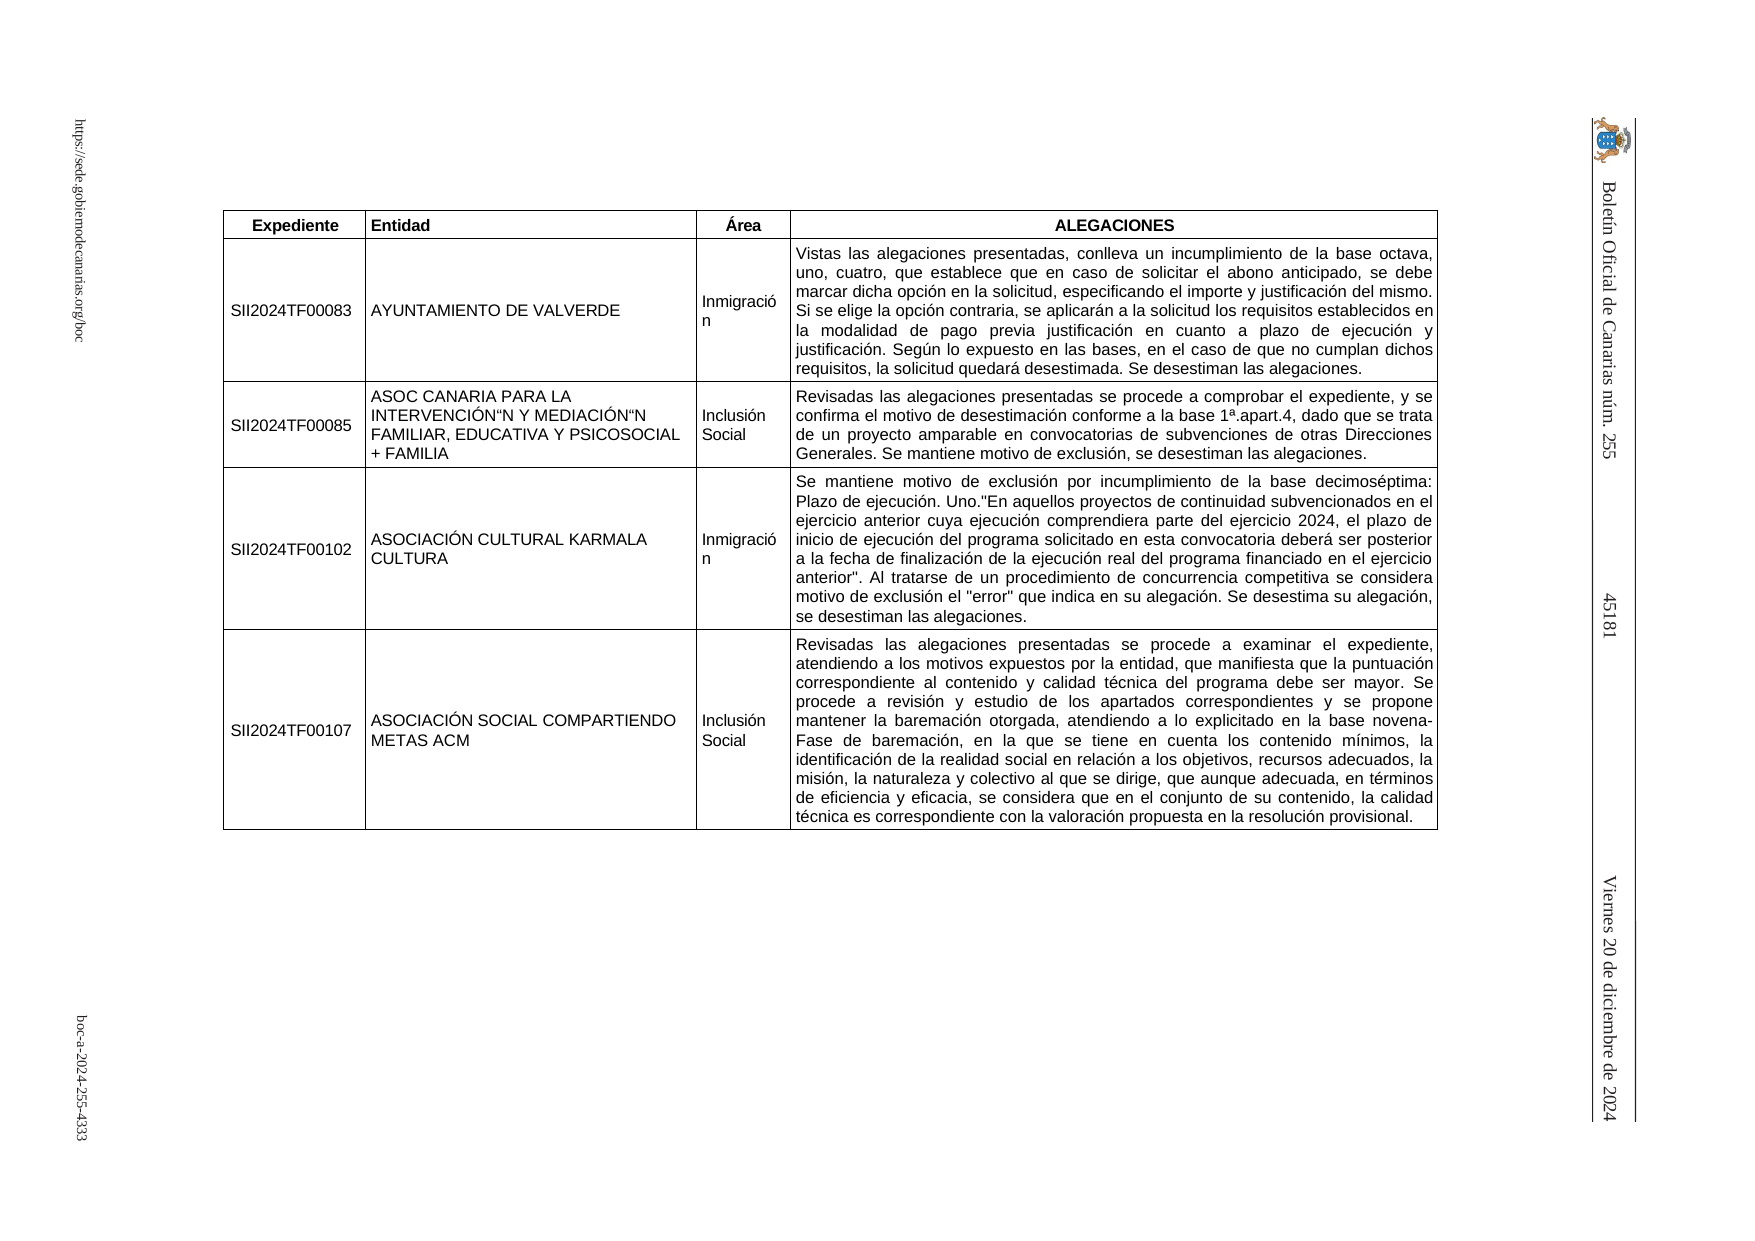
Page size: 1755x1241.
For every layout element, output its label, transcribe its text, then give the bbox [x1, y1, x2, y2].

text Viernes 20 de diciembre de 2024 [1600, 875, 1621, 1124]
table_cell Se mantiene motivo de exclusión por incumplimiento de la base decimoséptima: Plazo de ejecución. Uno."En aquellos proyectos de continuidad subvencionados en el ejercicio anterior cuya ejecución comprendiera parte del ejercicio 2024, el plazo de inicio de ejecución del programa solicitado en esta convocatoria deberá ser posterior a la fecha de finalización de la ejecución real del programa financiado en el ejercicio anterior". Al tratarse de un procedimiento de concurrencia competitiva se considera motivo de exclusión el "error" que indica en su alegación. Se desestima su alegación, se desestiman las alegaciones. [791, 468, 1437, 629]
table_cell SII2024TF00102 [224, 468, 365, 629]
table_cell AYUNTAMIENTO DE VALVERDE [366, 239, 696, 381]
table_cell Inclusión Social [697, 382, 790, 467]
table_cell SII2024TF00085 [224, 382, 365, 467]
table_cell ASOCIACIÓN CULTURAL KARMALA CULTURA [366, 468, 696, 629]
text https://sede.gobiernodecanarias.org/boc [72, 119, 89, 352]
table_header Entidad [366, 211, 696, 238]
table_cell SII2024TF00083 [224, 239, 365, 381]
text Boletín Oficial de Canarias núm. 255 [1599, 181, 1621, 462]
table_header ALEGACIONES [791, 211, 1437, 238]
table_cell ASOC CANARIA PARA LA INTERVENCIÓN“N Y MEDIACIÓN“N FAMILIAR, EDUCATIVA Y PSICOSOCIAL + FAMILIA [366, 382, 696, 467]
table_header Área [697, 211, 790, 238]
table_cell Vistas las alegaciones presentadas, conlleva un incumplimiento de la base octava, uno, cuatro, que establece que en caso de solicitar el abono anticipado, se debe marcar dicha opción en la solicitud, especificando el importe y justificación del mismo. Si se elige la opción contraria, se aplicarán a la solicitud los requisitos establecidos en la modalidad de pago previa justificación en cuanto a plazo de ejecución y justificación. Según lo expuesto en las bases, en el caso de que no cumplan dichos requisitos, la solicitud quedará desestimada. Se desestiman las alegaciones. [791, 239, 1437, 381]
table_cell Revisadas las alegaciones presentadas se procede a examinar el expediente, atendiendo a los motivos expuestos por la entidad, que manifiesta que la puntuación correspondiente al contenido y calidad técnica del programa debe ser mayor. Se procede a revisión y estudio de los apartados correspondientes y se propone mantener la baremación otorgada, atendiendo a lo explicitado en la base novena- Fase de baremación, en la que se tiene en cuenta los contenido mínimos, la identificación de la realidad social en relación a los objetivos, recursos adecuados, la misión, la naturaleza y colectivo al que se dirige, que aunque adecuada, en términos de eficiencia y eficacia, se considera que en el conjunto de su contenido, la calidad técnica es correspondiente con la valoración propuesta en la resolución provisional. [791, 630, 1437, 829]
text 45181 [1600, 593, 1621, 642]
table_header Expediente [224, 211, 365, 238]
table_cell Inclusión Social [697, 630, 790, 829]
table_cell Inmigració n [697, 468, 790, 629]
table_cell Revisadas las alegaciones presentadas se procede a comprobar el expediente, y se confirma el motivo de desestimación conforme a la base 1ª.apart.4, dado que se trata de un proyecto amparable en convocatorias de subvenciones de otras Direcciones Generales. Se mantiene motivo de exclusión, se desestiman las alegaciones. [791, 382, 1437, 467]
table_cell Inmigració n [697, 239, 790, 381]
table_cell ASOCIACIÓN SOCIAL COMPARTIENDO METAS ACM [366, 630, 696, 829]
text boc-a-2024-255-4333 [74, 1016, 91, 1145]
table_cell SII2024TF00107 [224, 630, 365, 829]
